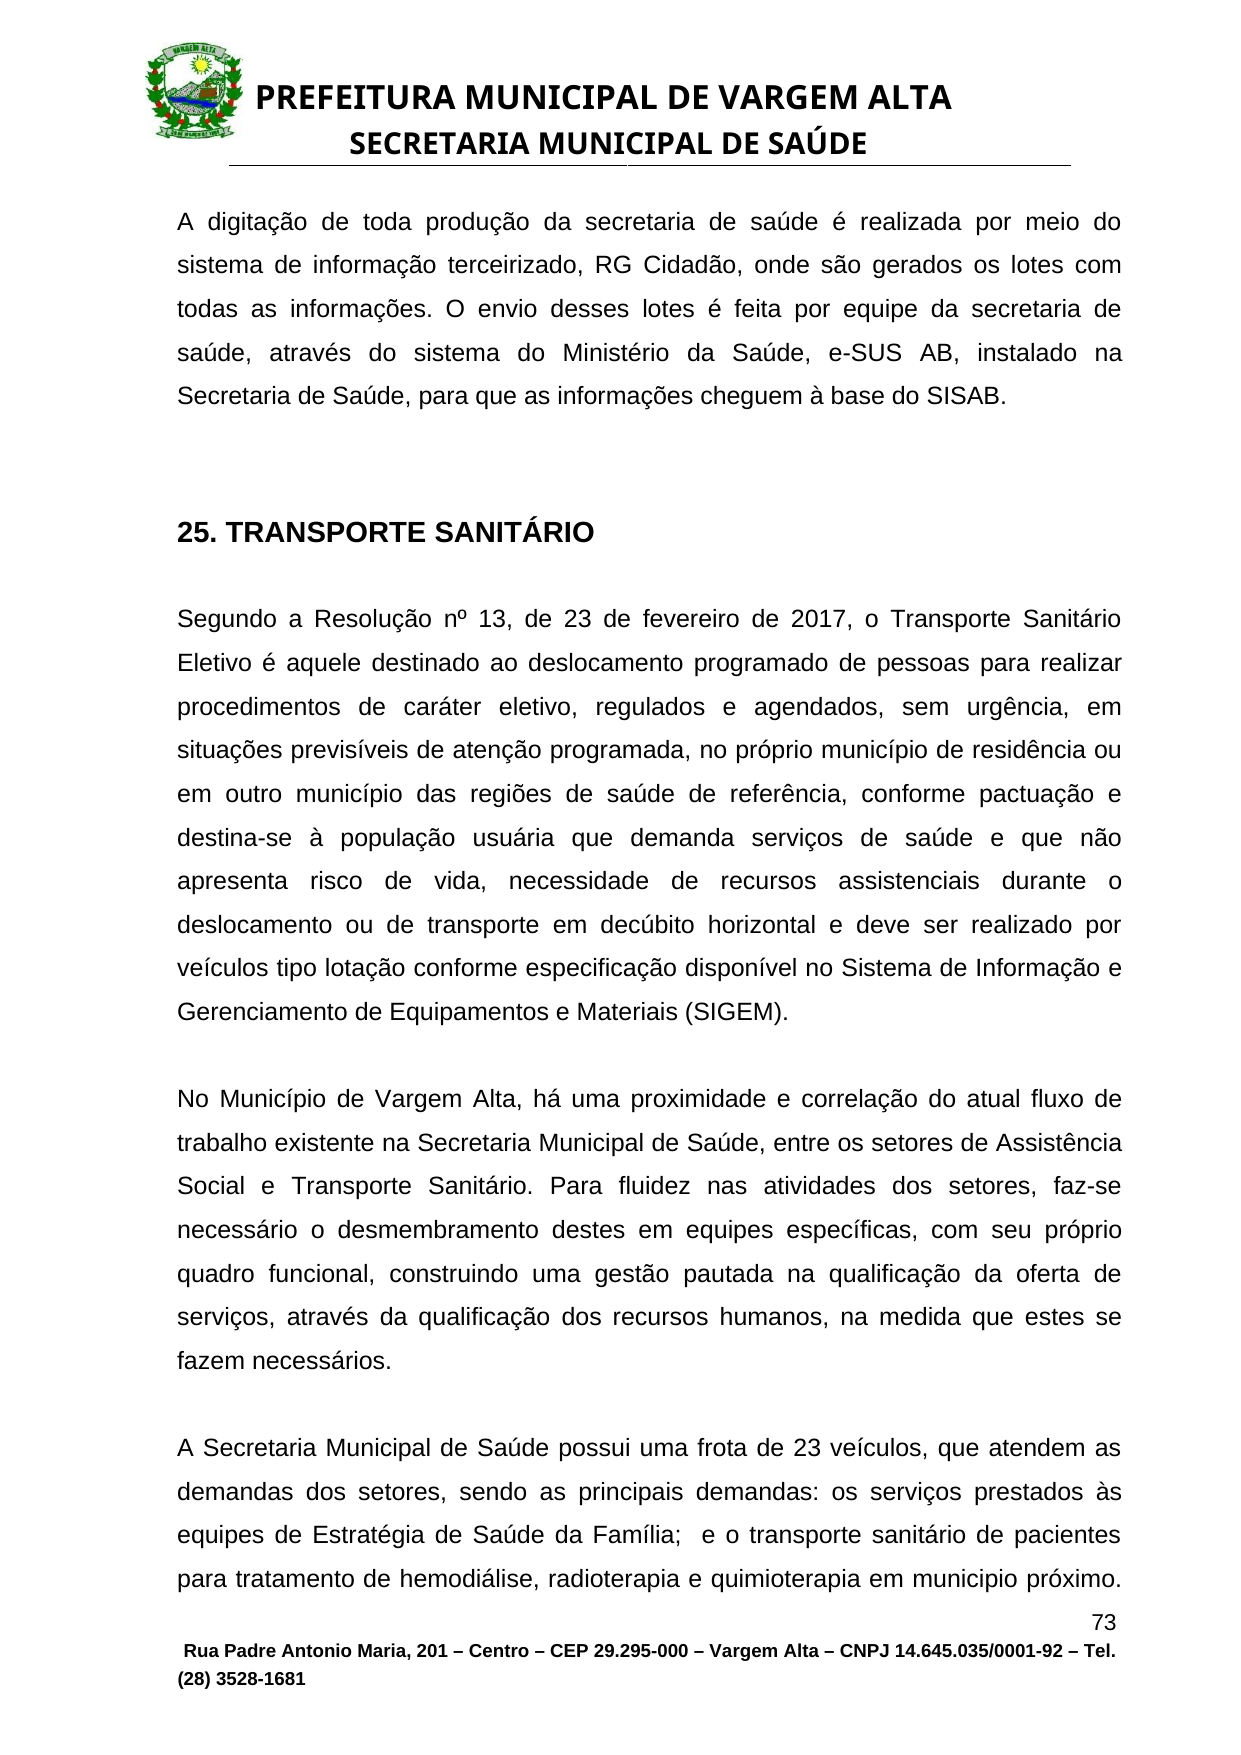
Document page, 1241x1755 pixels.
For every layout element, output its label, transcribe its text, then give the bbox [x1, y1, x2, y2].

text Segundo a Resolução nº 13, de 23 de fevereiro de 2017, o Transporte Sanitário Eletivo é aquele destinado ao deslocamento programado de pessoas para realizar procedimentos de caráter eletivo, regulados e agendados, sem urgência, em situações previsíveis de atenção programada, no próprio município de residência ou em outro município das regiões de saúde de referência, conforme pactuação e destina-se à população usuária que demanda serviços de saúde e que não apresenta risco de vida, necessidade de recursos assistenciais durante o deslocamento ou de transporte em decúbito horizontal e deve ser realizado por veículos tipo lotação conforme especificação disponível no Sistema de Informação e Gerenciamento de Equipamentos e Materiais (SIGEM). [177, 604, 1123, 1026]
text A digitação de toda produção da secretaria de saúde é realizada por meio do sistema de informação terceirizado, RG Cidadão, onde são gerados os lotes com todas as informações. O envio desses lotes é feita por equipe da secretaria de saúde, através do sistema do Ministério da Saúde, e-SUS AB, instalado na Secretaria de Saúde, para que as informações cheguem à base do SISAB. [177, 207, 1123, 410]
text A Secretaria Municipal de Saúde possui uma frota de 23 veículos, que atendem as demandas dos setores, sendo as principais demandas: os serviços prestados às equipes de Estratégia de Saúde da Família; e o transporte sanitário de pacientes para tratamento de hemodiálise, radioterapia e quimioterapia em municipio próximo. [177, 1433, 1123, 1593]
subtitle 25. TRANSPORTE SANITÁRIO [177, 515, 1130, 548]
text No Município de Vargem Alta, há uma proximidade e correlação do atual fluxo de trabalho existente na Secretaria Municipal de Saúde, entre os setores de Assistência Social e Transporte Sanitário. Para fluidez nas atividades dos setores, faz-se necessário o desmembramento destes em equipes específicas, com seu próprio quadro funcional, construindo uma gestão pautada na qualificação da oferta de serviços, através da qualificação dos recursos humanos, na medida que estes se fazem necessários. [177, 1084, 1123, 1374]
